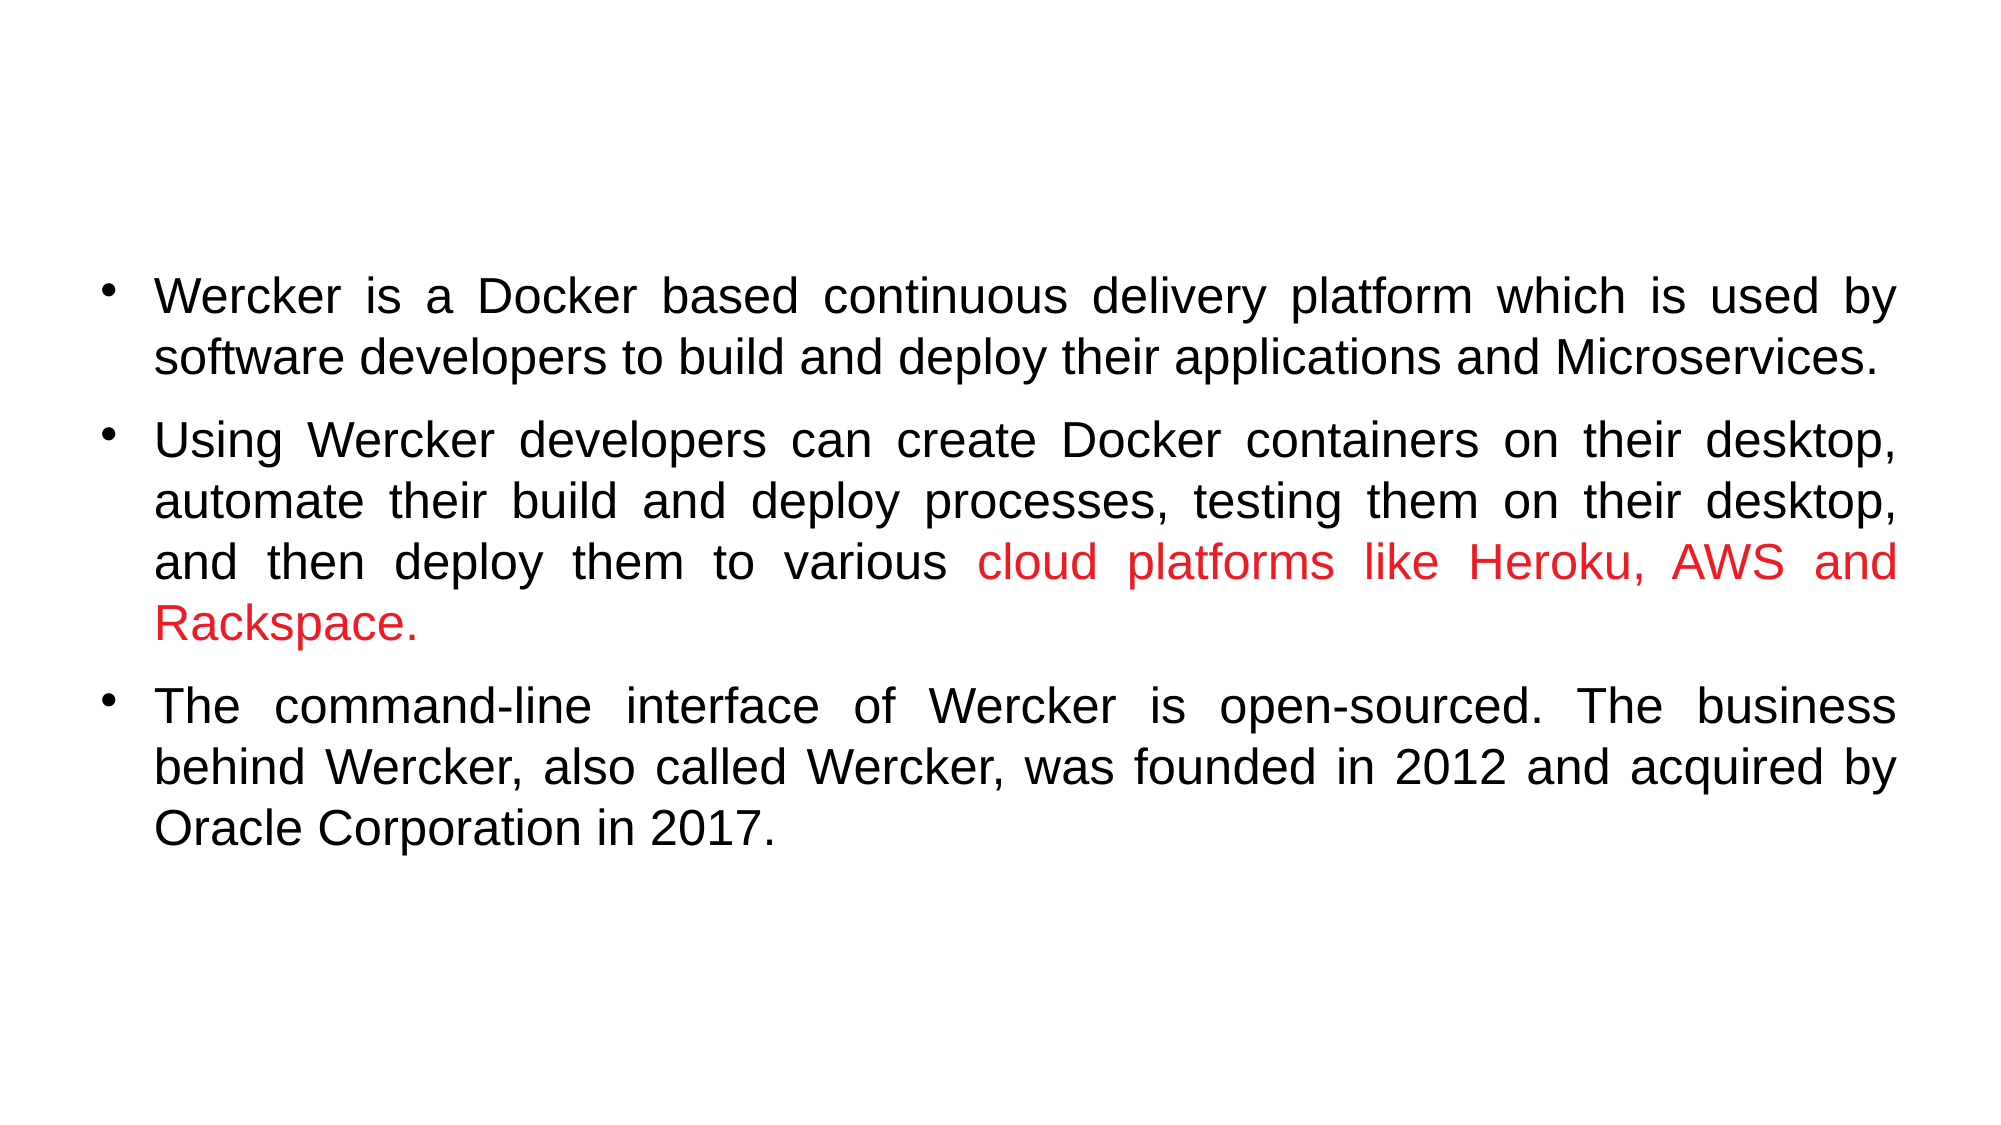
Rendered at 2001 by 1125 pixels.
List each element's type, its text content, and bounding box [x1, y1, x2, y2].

list Wercker is a Docker based continuous delivery platform which is used by software developers to build and deploy their applications and Microservices. Using Wercker developers can create Docker containers on their desktop, automate their build and deploy processes, testing them on their desktop, and then deploy them to various cloud platforms like Heroku, AWS and Rackspace. The command-line interface of Wercker is open-sourced. The business behind Wercker, also called Wercker, was founded in 2012 and acquired by Oracle Corporation in 2017. [99, 263, 1900, 916]
